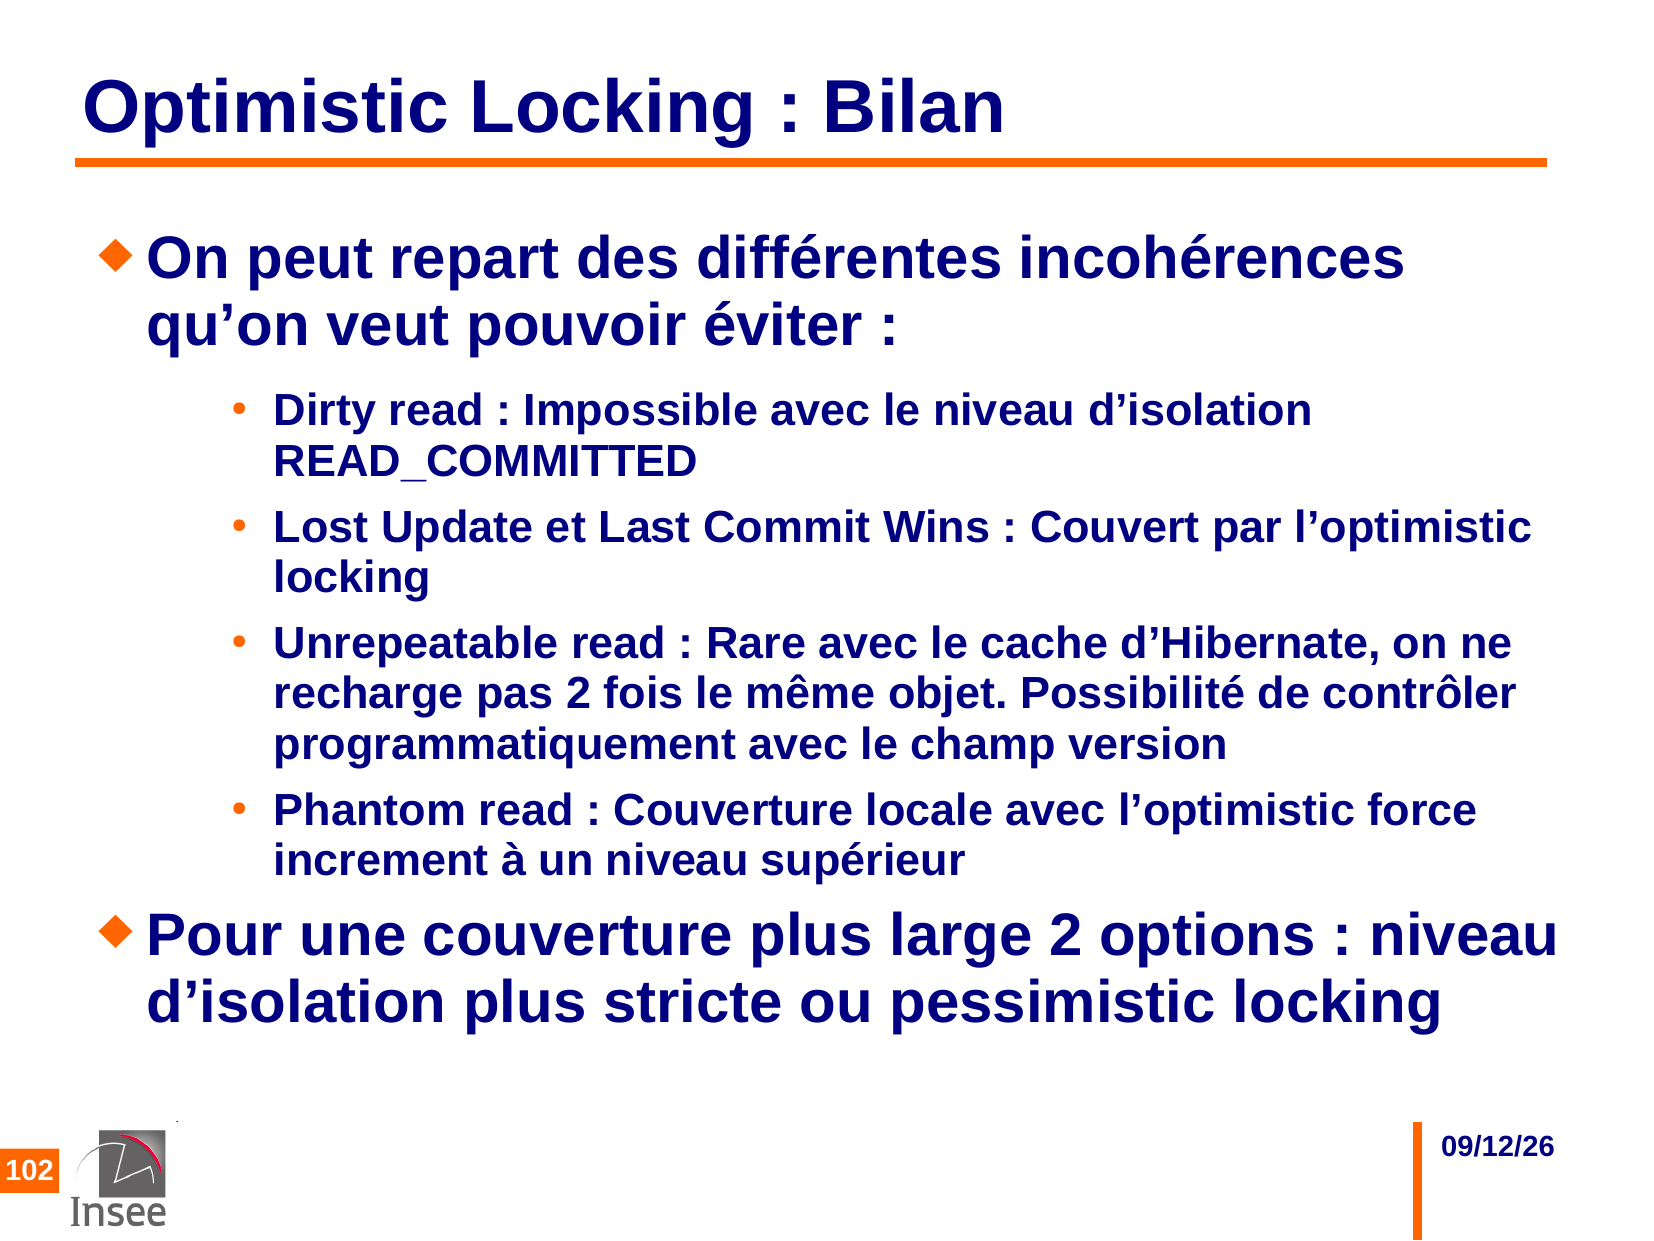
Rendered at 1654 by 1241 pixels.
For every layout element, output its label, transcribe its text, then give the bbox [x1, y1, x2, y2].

picture [62, 1121, 178, 1241]
title Optimistic Locking : Bilan [82, 49, 1619, 163]
list On peut repart des différentes incohérences qu’on veut pouvoir éviter : Dirty read : Impossible avec le niveau d’isolation READ_COMMITTED Lost Update et Last Commit Wins : Couvert par l’optimistic locking Unrepeatable read : Rare avec le cache d’Hibernate, on ne recharge pas 2 fois le même objet. Possibilité de contrôler programmatiquement avec le champ version Phantom read : Couverture locale avec l’optimistic force increment à un niveau supérieur Pour une couverture plus large 2 options : niveau d’isolation plus stricte ou pessimistic locking [82, 224, 1571, 1111]
